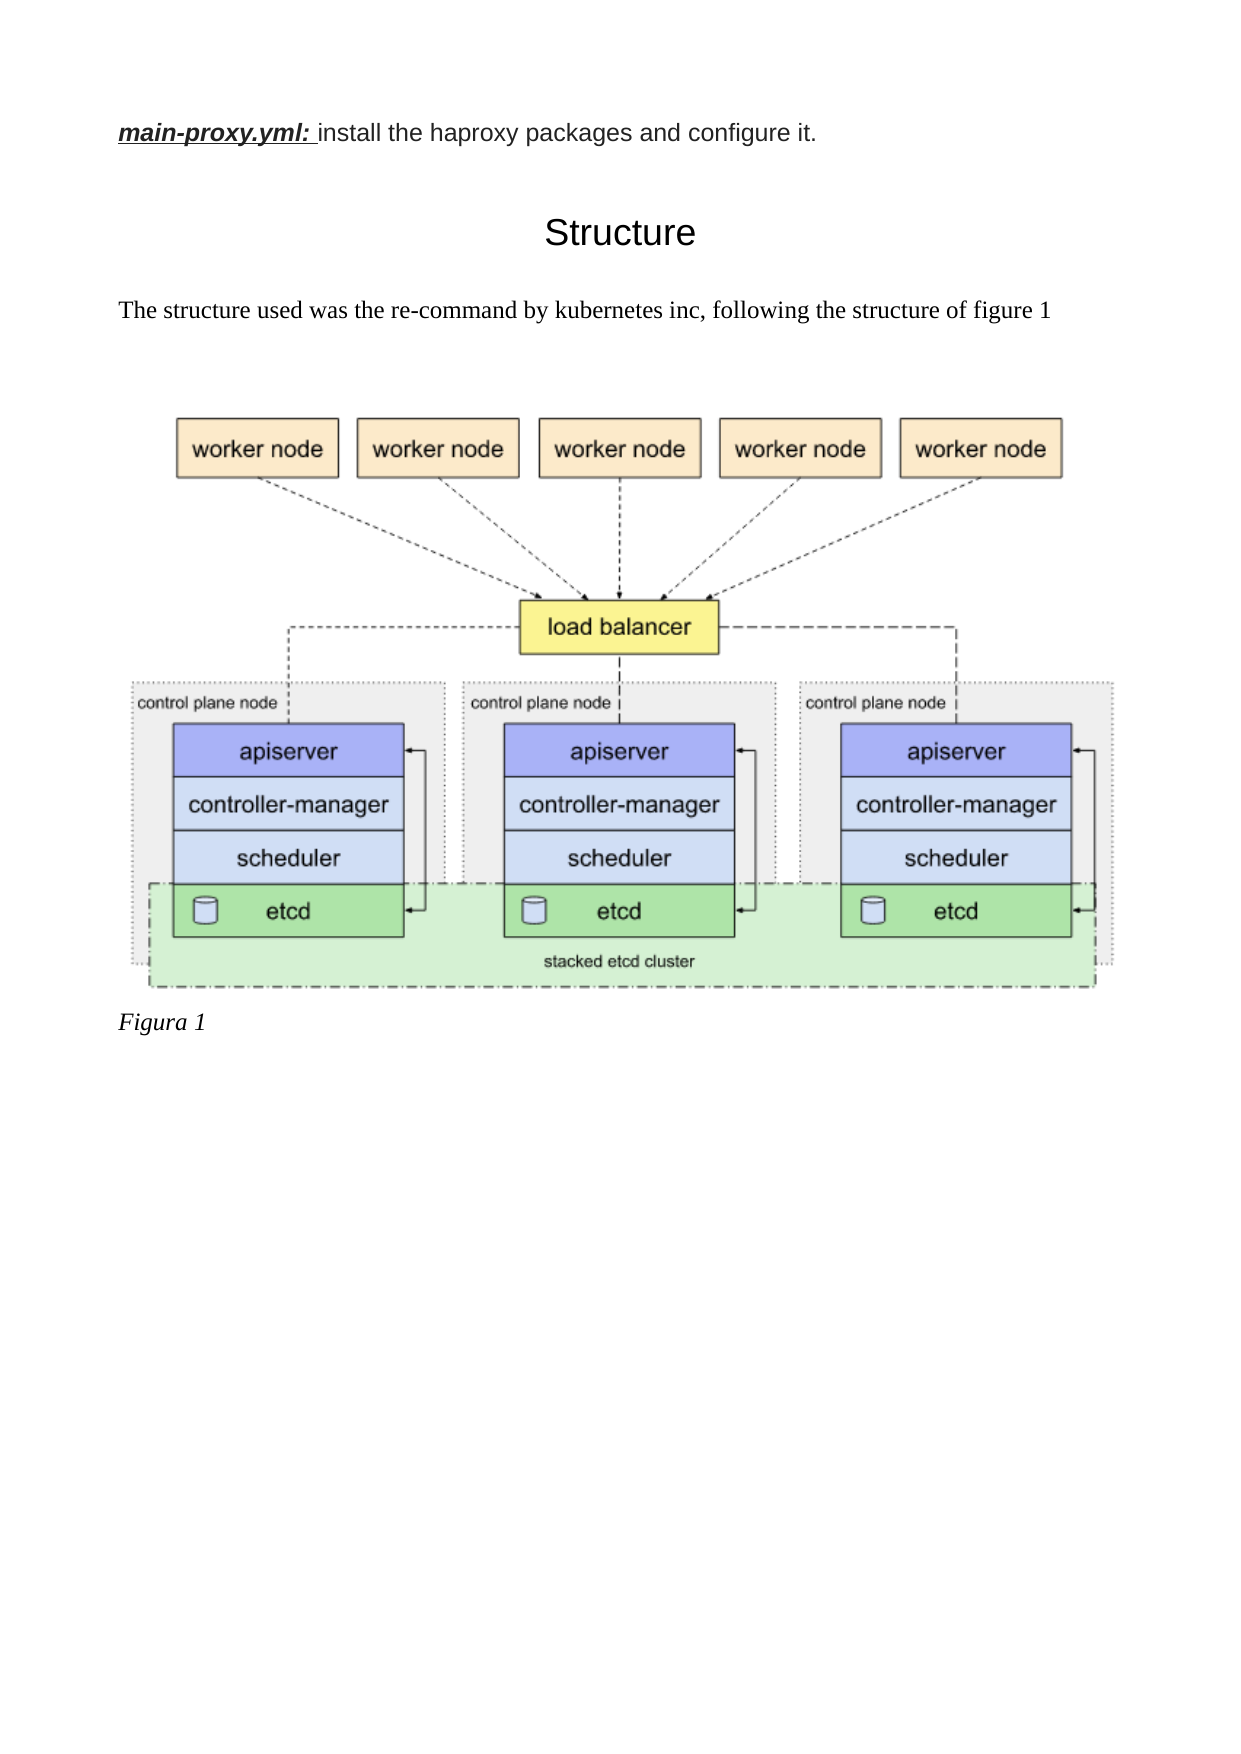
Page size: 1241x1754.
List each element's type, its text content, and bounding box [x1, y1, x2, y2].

subtitle Structure [118, 211, 1122, 254]
picture [118, 402, 1123, 1002]
text The structure used was the re-command by kubernetes inc, following the structure of figure 1 [118, 295, 1122, 324]
text main-proxy.yml: install the haproxy packages and configure it. [118, 118, 1122, 147]
text Figura 1 [118, 1002, 1122, 1036]
